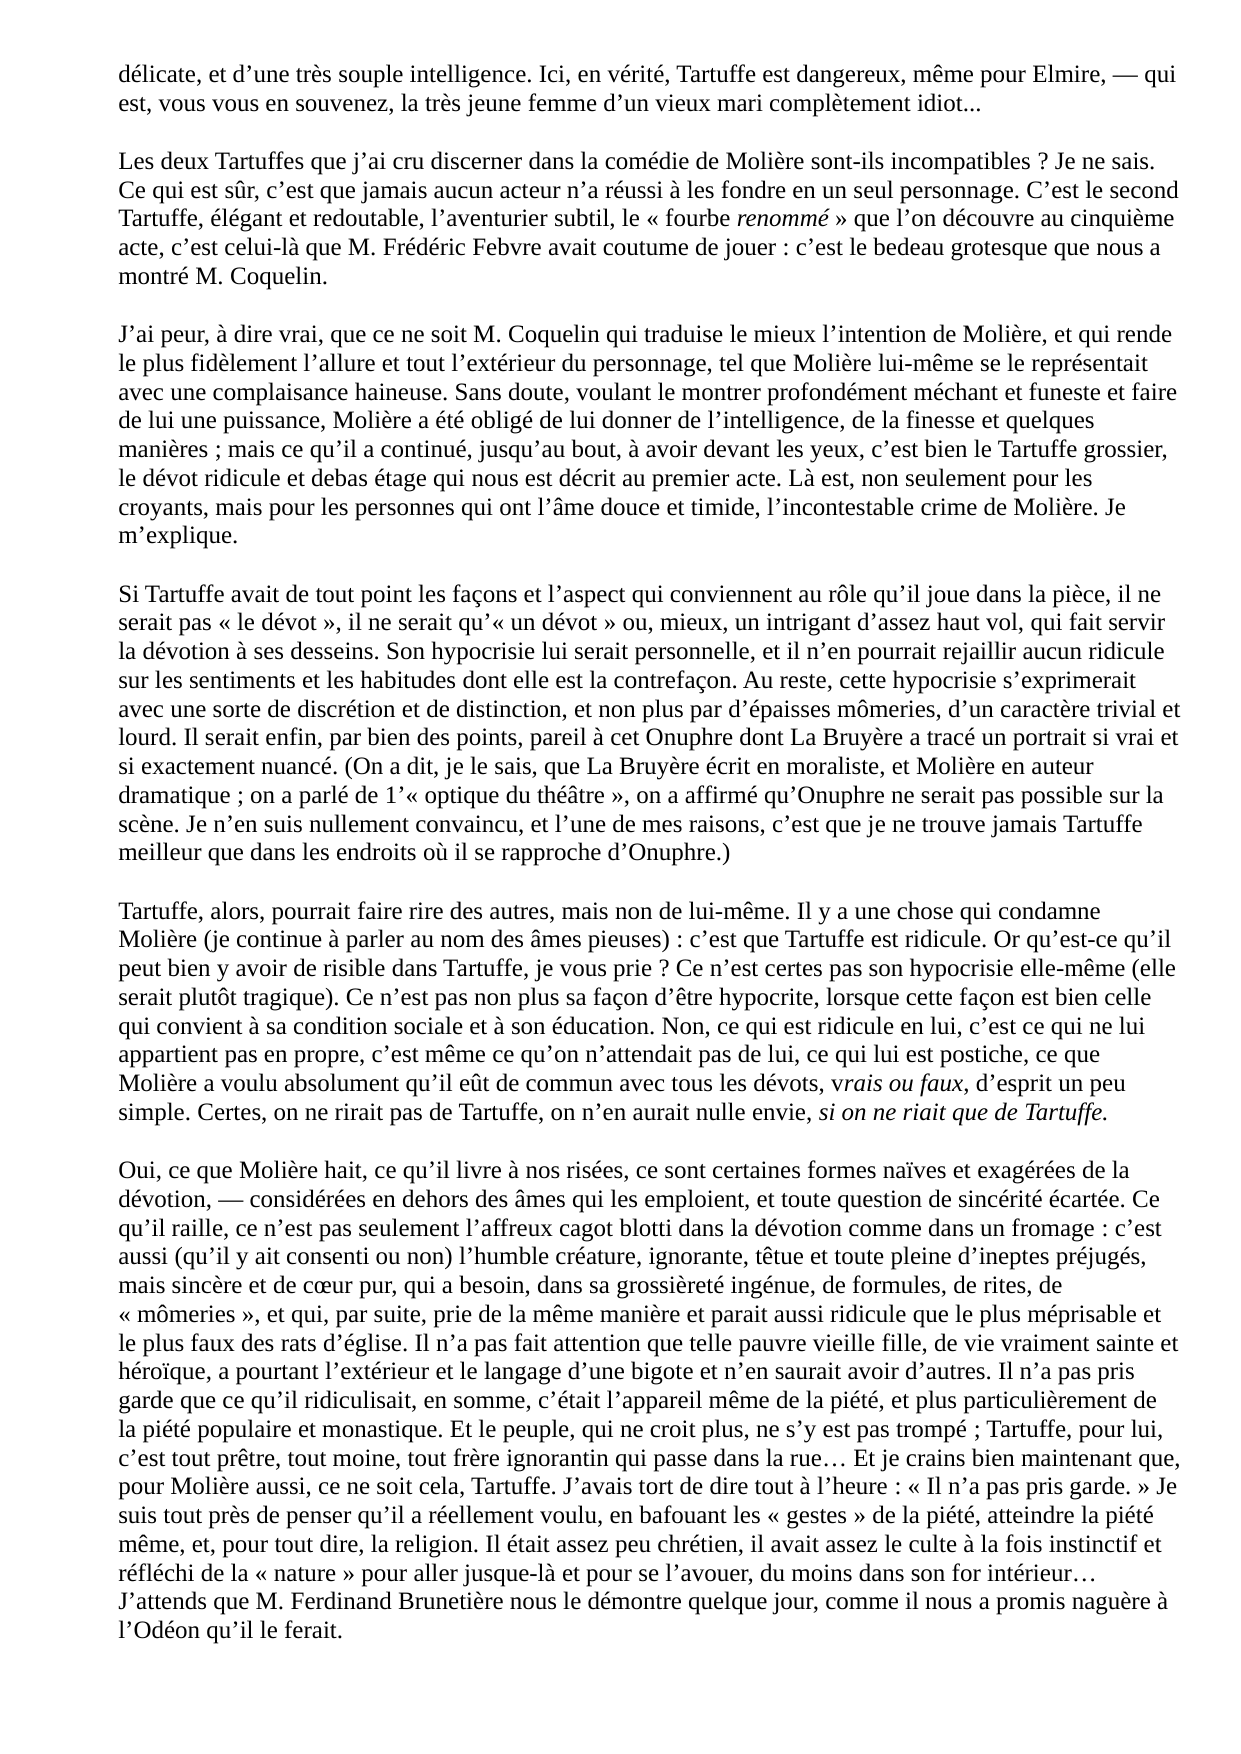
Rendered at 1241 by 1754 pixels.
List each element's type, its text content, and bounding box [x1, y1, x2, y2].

text Les deux Tartuffes que j’ai cru discerner dans la comédie de Molière sont-ils incompatibles ? Je ne sais. Ce qui est sûr, c’est que jamais aucun acteur n’a réussi à les fondre en un seul personnage. C’est le second Tartuffe, élégant et redoutable, l’aventurier subtil, le « fourbe renommé » que l’on découvre au cinquième acte, c’est celui-là que M. Frédéric Febvre avait coutume de jouer : c’est le bedeau grotesque que nous a montré M. Coquelin. [118, 146, 1181, 290]
text J’ai peur, à dire vrai, que ce ne soit M. Coquelin qui traduise le mieux l’intention de Molière, et qui rende le plus fidèlement l’allure et tout l’extérieur du personnage, tel que Molière lui-même se le représentait avec une complaisance haineuse. Sans doute, voulant le montrer profondément méchant et funeste et faire de lui une puissance, Molière a été obligé de lui donner de l’intelligence, de la finesse et quelques manières ; mais ce qu’il a continué, jusqu’au bout, à avoir devant les yeux, c’est bien le Tartuffe grossier, le dévot ridicule et debas étage qui nous est décrit au premier acte. Là est, non seulement pour les croyants, mais pour les personnes qui ont l’âme douce et timide, l’incontestable crime de Molière. Je m’explique. [118, 319, 1181, 549]
text délicate, et d’une très souple intelligence. Ici, en vérité, Tartuffe est dangereux, même pour Elmire, — qui est, vous vous en souvenez, la très jeune femme d’un vieux mari complètement idiot... [118, 59, 1181, 117]
text Si Tartuffe avait de tout point les façons et l’aspect qui conviennent au rôle qu’il joue dans la pièce, il ne serait pas « le dévot », il ne serait qu’« un dévot » ou, mieux, un intrigant d’assez haut vol, qui fait servir la dévotion à ses desseins. Son hypocrisie lui serait personnelle, et il n’en pourrait rejaillir aucun ridicule sur les sentiments et les habitudes dont elle est la contrefaçon. Au reste, cette hypocrisie s’exprimerait avec une sorte de discrétion et de distinction, et non plus par d’épaisses mômeries, d’un caractère trivial et lourd. Il serait enfin, par bien des points, pareil à cet Onuphre dont La Bruyère a tracé un portrait si vrai et si exactement nuancé. (On a dit, je le sais, que La Bruyère écrit en moraliste, et Molière en auteur dramatique ; on a parlé de 1’« optique du théâtre », on a affirmé qu’Onuphre ne serait pas possible sur la scène. Je n’en suis nullement convaincu, et l’une de mes raisons, c’est que je ne trouve jamais Tartuffe meilleur que dans les endroits où il se rapproche d’Onuphre.) [118, 579, 1181, 866]
text Tartuffe, alors, pourrait faire rire des autres, mais non de lui-même. Il y a une chose qui condamne Molière (je continue à parler au nom des âmes pieuses) : c’est que Tartuffe est ridicule. Or qu’est-ce qu’il peut bien y avoir de risible dans Tartuffe, je vous prie ? Ce n’est certes pas son hypocrisie elle-même (elle serait plutôt tragique). Ce n’est pas non plus sa façon d’être hypocrite, lorsque cette façon est bien celle qui convient à sa condition sociale et à son éducation. Non, ce qui est ridicule en lui, c’est ce qui ne lui appartient pas en propre, c’est même ce qu’on n’attendait pas de lui, ce qui lui est postiche, ce que Molière a voulu absolument qu’il eût de commun avec tous les dévots, vrais ou faux, d’esprit un peu simple. Certes, on ne rirait pas de Tartuffe, on n’en aurait nulle envie, si on ne riait que de Tartuffe. [118, 896, 1181, 1126]
text Oui, ce que Molière hait, ce qu’il livre à nos risées, ce sont certaines formes naïves et exagérées de la dévotion, — considérées en dehors des âmes qui les emploient, et toute question de sincérité écartée. Ce qu’il raille, ce n’est pas seulement l’affreux cagot blotti dans la dévotion comme dans un fromage : c’est aussi (qu’il y ait consenti ou non) l’humble créature, ignorante, têtue et toute pleine d’ineptes préjugés, mais sincère et de cœur pur, qui a besoin, dans sa grossièreté ingénue, de formules, de rites, de « mômeries », et qui, par suite, prie de la même manière et parait aussi ridicule que le plus méprisable et le plus faux des rats d’église. Il n’a pas fait attention que telle pauvre vieille fille, de vie vraiment sainte et héroïque, a pourtant l’extérieur et le langage d’une bigote et n’en saurait avoir d’autres. Il n’a pas pris garde que ce qu’il ridiculisait, en somme, c’était l’appareil même de la piété, et plus particulièrement de la piété populaire et monastique. Et le peuple, qui ne croit plus, ne s’y est pas trompé ; Tartuffe, pour lui, c’est tout prêtre, tout moine, tout frère ignorantin qui passe dans la rue… Et je crains bien maintenant que, pour Molière aussi, ce ne soit cela, Tartuffe. J’avais tort de dire tout à l’heure : « Il n’a pas pris garde. » Je suis tout près de penser qu’il a réellement voulu, en bafouant les « gestes » de la piété, atteindre la piété même, et, pour tout dire, la religion. Il était assez peu chrétien, il avait assez le culte à la fois instinctif et réfléchi de la « nature » pour aller jusque-là et pour se l’avouer, du moins dans son for intérieur… J’attends que M. Ferdinand Brunetière nous le démontre quelque jour, comme il nous a promis naguère à l’Odéon qu’il le ferait. [118, 1155, 1181, 1644]
